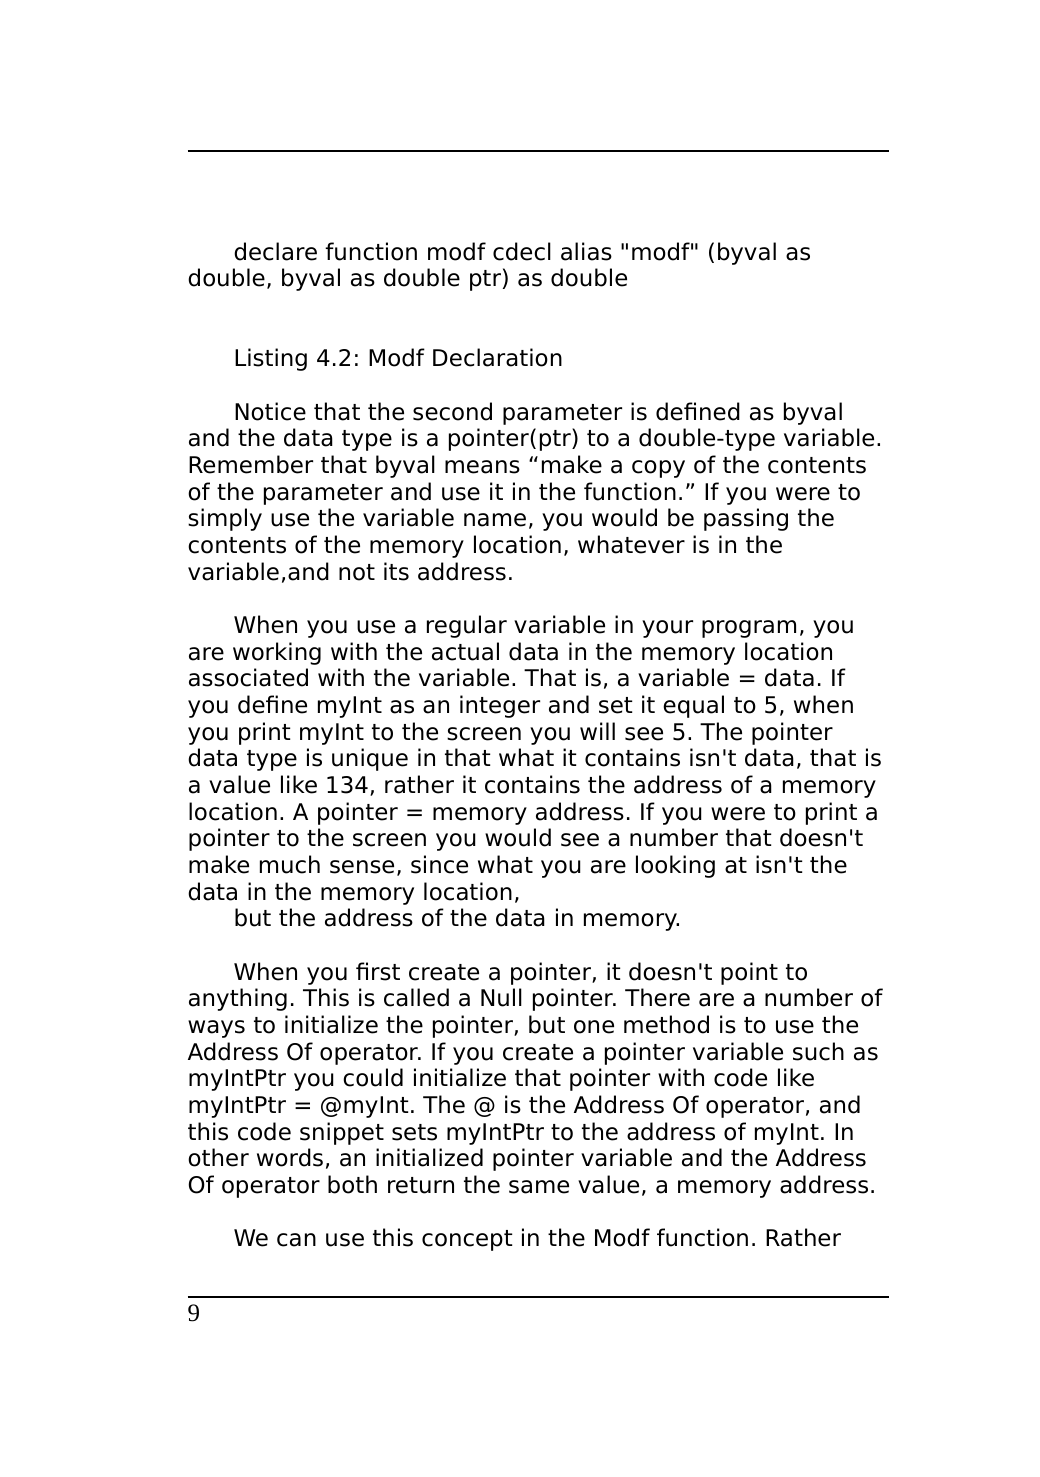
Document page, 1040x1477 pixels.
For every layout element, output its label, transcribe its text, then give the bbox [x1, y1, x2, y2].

text but the address of the data in memory. [187, 905, 889, 932]
text Notice that the second parameter is defined as byval and the data type is a pointer(ptr) to a double-type variable. Remember that byval means “make a copy of the contents of the parameter and use it in the function.” If you were to simply use the variable name, you would be passing the contents of the memory location, whatever is in the variable,and not its address. [187, 399, 889, 585]
text We can use this concept in the Modf function. Rather [187, 1225, 889, 1252]
text When you use a regular variable in your program, you are working with the actual data in the memory location associated with the variable. That is, a variable = data. If you define myInt as an integer and set it equal to 5, when you print myInt to the screen you will see 5. The pointer data type is unique in that what it contains isn't data, that is a value like 134, rather it contains the address of a memory location. A pointer = memory address. If you were to print a pointer to the screen you would see a number that doesn't make much sense, since what you are looking at isn't the data in the memory location, [187, 612, 889, 905]
text Listing 4.2: Modf Declaration [187, 345, 889, 372]
text When you first create a pointer, it doesn't point to anything. This is called a Null pointer. There are a number of ways to initialize the pointer, but one method is to use the Address Of operator. If you create a pointer variable such as myIntPtr you could initialize that pointer with code like myIntPtr = @myInt. The @ is the Address Of operator, and this code snippet sets myIntPtr to the address of myInt. In other words, an initialized pointer variable and the Address Of operator both return the same value, a memory address. [187, 959, 889, 1199]
text declare function modf cdecl alias "modf" (byval as double, byval as double ptr) as double [187, 239, 889, 292]
